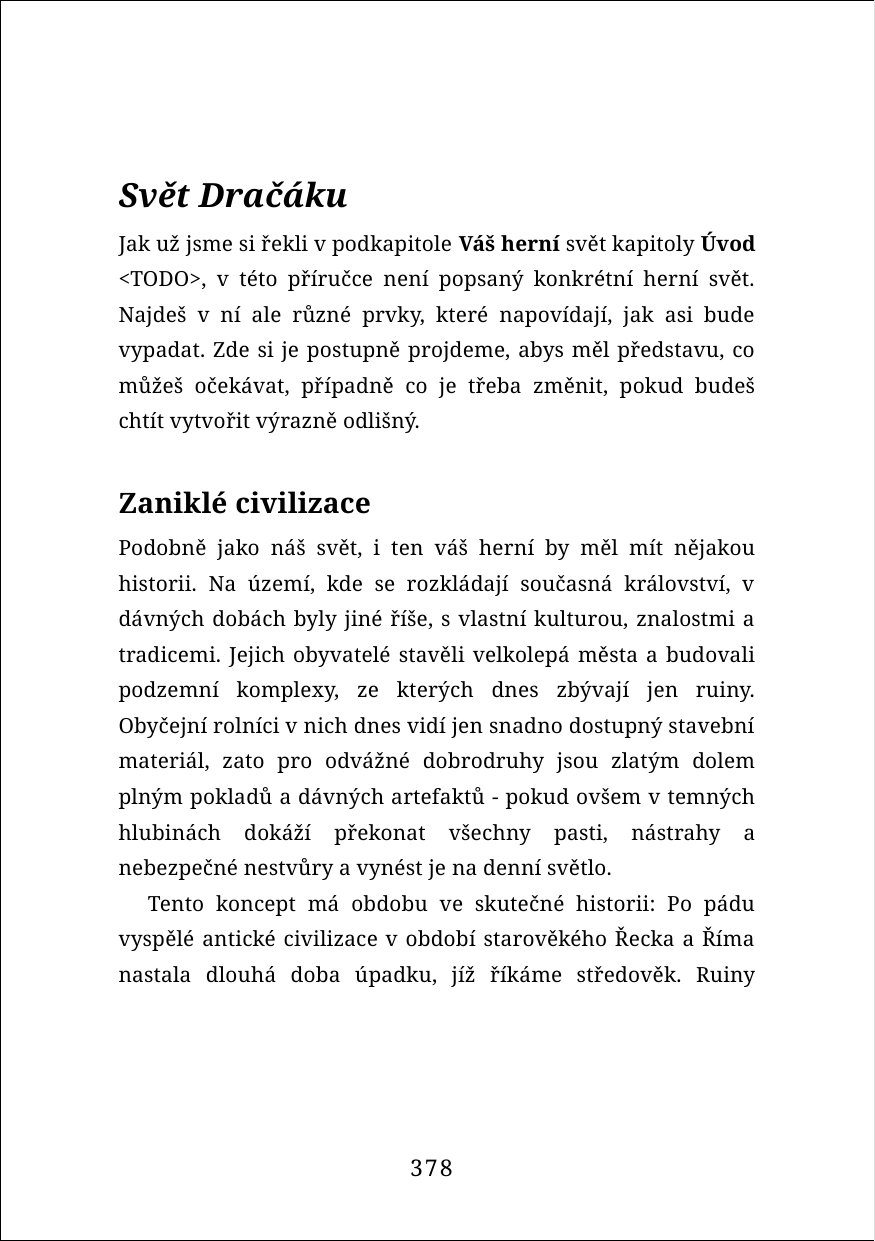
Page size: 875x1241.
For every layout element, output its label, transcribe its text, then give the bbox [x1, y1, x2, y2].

text Podobně jako náš svět, i ten váš herní by měl mít nějakou historii. Na území, kde se rozkládají současná království, v dávných dobách byly jiné říše, s vlastní kulturou, znalostmi a tradicemi. Jejich obyvatelé stavěli velkolepá města a budovali podzemní komplexy, ze kterých dnes zbývají jen ruiny. Obyčejní rolníci v nich dnes vidí jen snadno dostupný stavební materiál, zato pro odvážné dobrodruhy jsou zlatým dolem plným pokladů a dávných artefaktů - pokud ovšem v temných hlubinách dokáží překonat všechny pasti, nástrahy a nebezpečné nestvůry a vynést je na denní světlo. Tento koncept má obdobu ve skutečné historii: Po pádu vyspělé antické civilizace v období starověkého Řecka a Říma nastala dlouhá doba úpadku, jíž říkáme středověk. Ruiny [118, 533, 756, 988]
subtitle Svět Dračáku [118, 172, 756, 217]
text Jak už jsme si řekli v podkapitole Váš herní svět kapitoly Úvod <TODO>, v této příručce není popsaný konkrétní herní svět. Najdeš v ní ale různé prvky, které napovídají, jak asi bude vypadat. Zde si je postupně projdeme, abys měl představu, co můžeš očekávat, případně co je třeba změnit, pokud budeš chtít vytvořit výrazně odlišný. [118, 229, 756, 435]
subtitle Zaniklé civilizace [118, 483, 756, 522]
